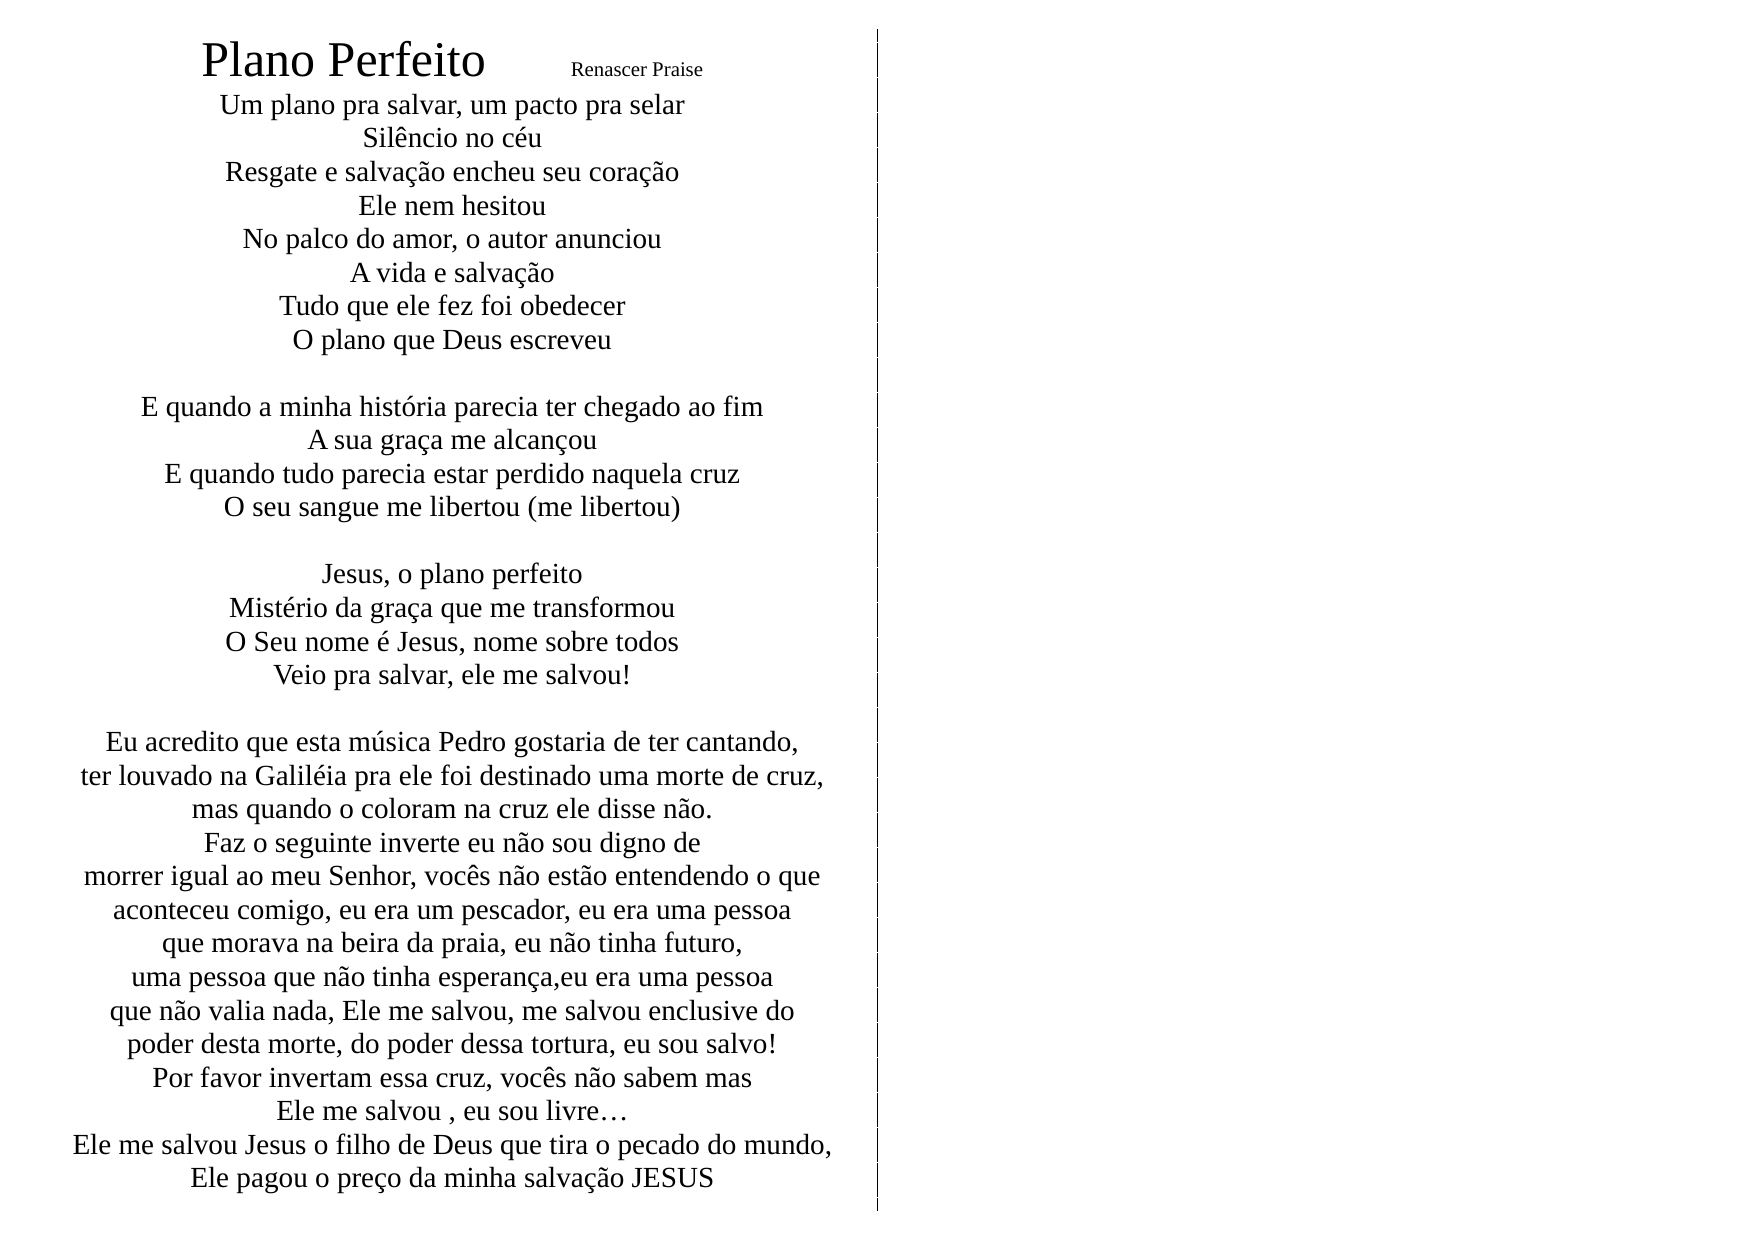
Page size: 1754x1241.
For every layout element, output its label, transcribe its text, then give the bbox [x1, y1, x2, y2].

text ter louvado na Galiléia pra ele foi destinado uma morte de cruz, [29, 758, 875, 791]
text Resgate e salvação encheu seu coração [29, 154, 875, 188]
text Um plano pra salvar, um pacto pra selar [29, 87, 875, 121]
text O seu sangue me libertou (me libertou) [29, 489, 875, 523]
text A sua graça me alcançou [29, 422, 875, 456]
text E quando a minha história parecia ter chegado ao fim [29, 389, 875, 422]
text mas quando o coloram na cruz ele disse não. [29, 791, 875, 825]
text Silêncio no céu [29, 121, 875, 154]
text O plano que Deus escreveu [29, 322, 875, 355]
text Ele nem hesitou [29, 188, 875, 221]
text Faz o seguinte inverte eu não sou digno de [29, 825, 875, 858]
text Jesus, o plano perfeito [29, 557, 875, 590]
text que morava na beira da praia, eu não tinha futuro, [29, 926, 875, 959]
text poder desta morte, do poder dessa tortura, eu sou salvo! [29, 1026, 875, 1060]
text No palco do amor, o autor anunciou [29, 221, 875, 255]
text Ele me salvou , eu sou livre… [29, 1093, 875, 1127]
text Mistério da graça que me transformou [29, 590, 875, 624]
text Plano Perfeito Renascer Praise [29, 29, 875, 87]
text Veio pra salvar, ele me salvou! [29, 657, 875, 691]
text O Seu nome é Jesus, nome sobre todos [29, 624, 875, 657]
text Por favor invertam essa cruz, vocês não sabem mas [29, 1060, 875, 1093]
text E quando tudo parecia estar perdido naquela cruz [29, 456, 875, 489]
text morrer igual ao meu Senhor, vocês não estão entendendo o que aconteceu comigo, eu era um pescador, eu era uma pessoa [29, 858, 875, 926]
text que não valia nada, Ele me salvou, me salvou enclusive do [29, 993, 875, 1026]
text uma pessoa que não tinha esperança,eu era uma pessoa [29, 959, 875, 993]
text Ele pagou o preço da minha salvação JESUS [29, 1160, 875, 1194]
text Ele me salvou Jesus o filho de Deus que tira o pecado do mundo, [29, 1127, 875, 1160]
text Eu acredito que esta música Pedro gostaria de ter cantando, [29, 724, 875, 758]
text A vida e salvação [29, 255, 875, 288]
text Tudo que ele fez foi obedecer [29, 288, 875, 322]
